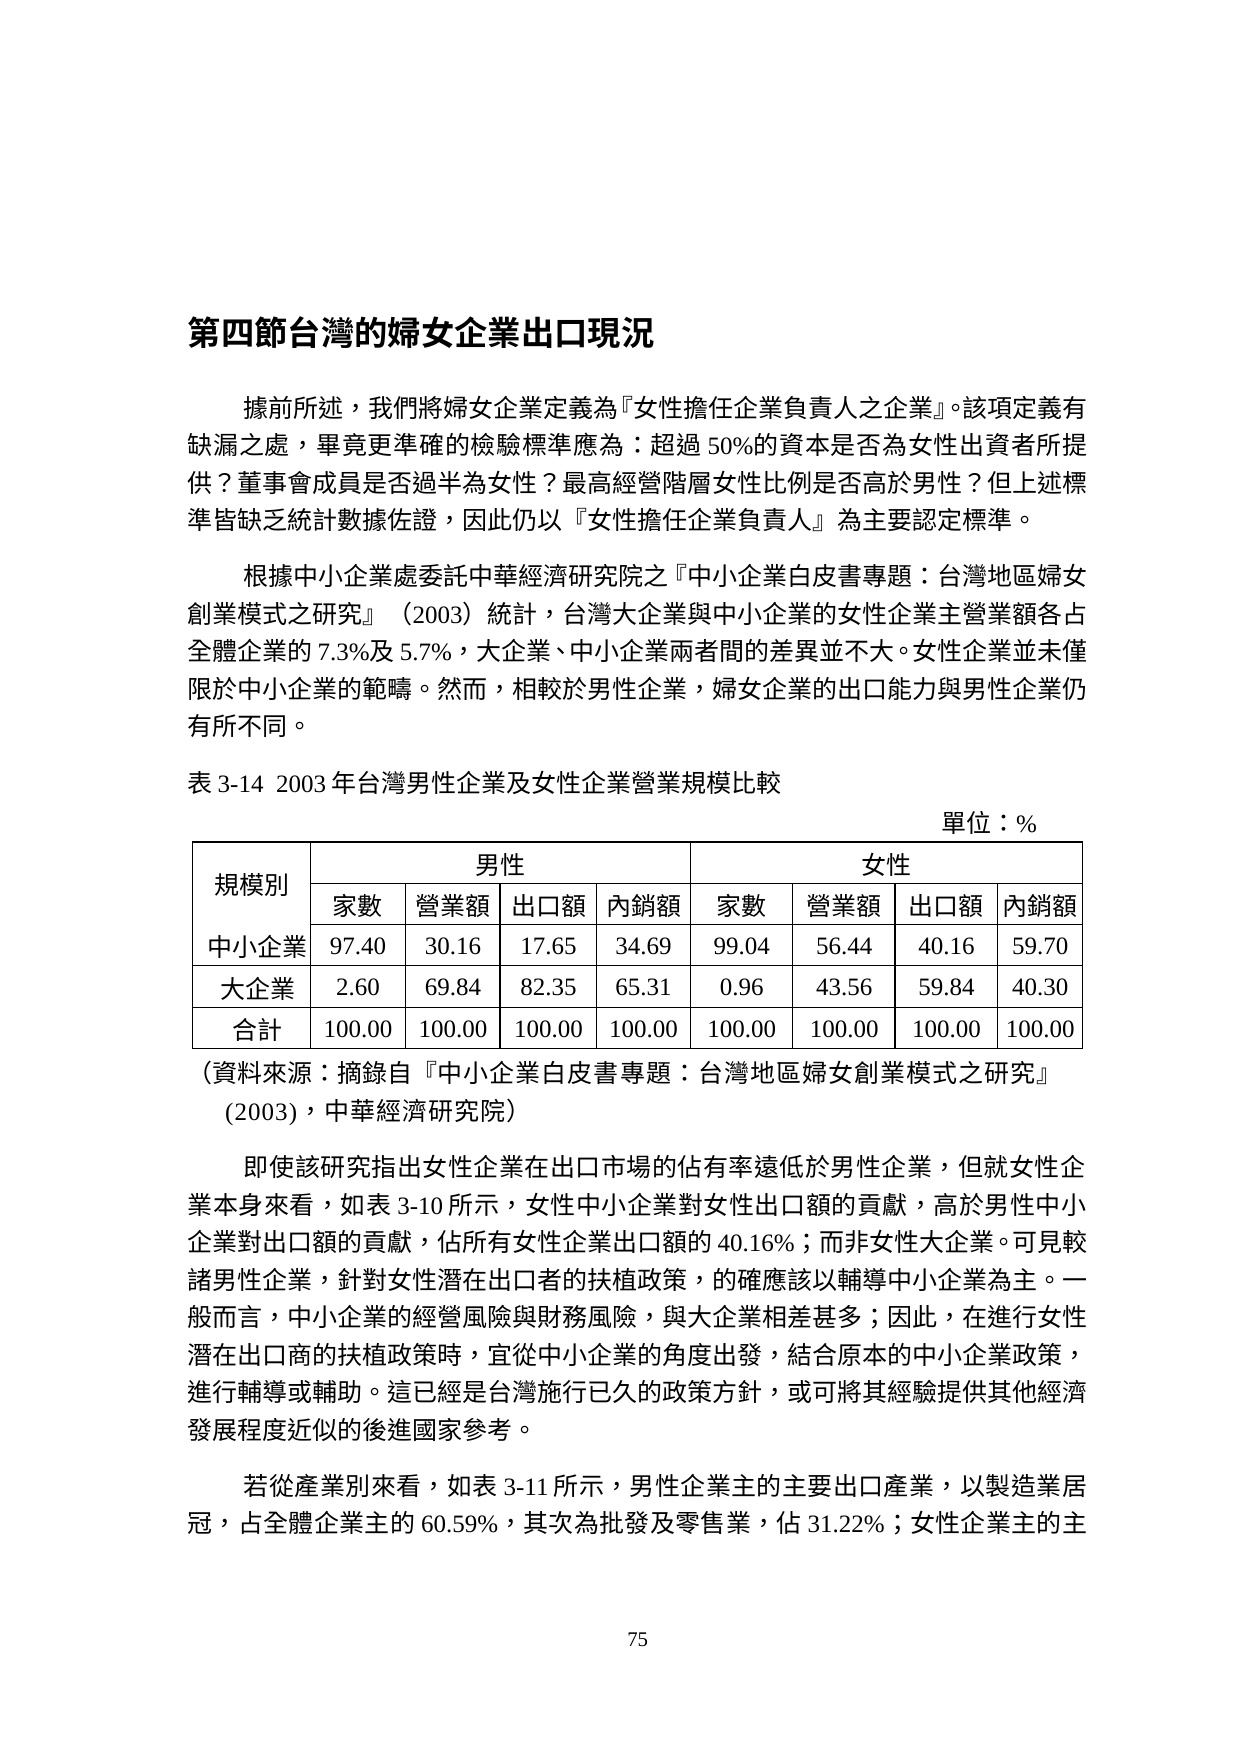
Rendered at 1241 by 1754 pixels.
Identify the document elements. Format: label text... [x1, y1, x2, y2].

table_cell 30.16 [406, 925, 499, 965]
table_cell 100.00 [597, 1008, 690, 1048]
table_header [310, 800, 405, 841]
table_cell 40.16 [896, 925, 997, 965]
table_cell 17.65 [501, 925, 596, 965]
table_cell 82.35 [501, 966, 596, 1007]
table_cell 56.44 [793, 925, 894, 965]
table_cell 家數 [691, 884, 792, 924]
table_cell 0.96 [691, 966, 792, 1007]
table_cell 出口額 [501, 884, 596, 924]
table_cell 合計 [193, 1008, 310, 1048]
table_header [193, 800, 310, 841]
table_cell 100.00 [406, 1008, 499, 1048]
table_cell 營業額 [793, 884, 894, 924]
table_cell 100.00 [998, 1008, 1082, 1048]
table_cell 家數 [311, 884, 405, 924]
text 表3‑14 2003年台灣男性企業及女性企業營業規模比較 [187, 762, 1087, 800]
table_cell 69.84 [406, 966, 499, 1007]
table_cell 34.69 [597, 925, 690, 965]
table_header [405, 800, 500, 841]
table_cell 營業額 [406, 884, 499, 924]
table_cell 男性 [311, 843, 690, 883]
table_header [690, 800, 793, 841]
table_cell 59.84 [896, 966, 997, 1007]
text 若從產業別來看，如表3-11所示，男性企業主的主要出口產業，以製造業居冠，占全體企業主的60.59%，其次為批發及零售業，佔31.22%；女性企業主的主 [187, 1466, 1087, 1541]
table_cell 40.30 [998, 966, 1082, 1007]
table_cell 59.70 [998, 925, 1082, 965]
table_cell 100.00 [691, 1008, 792, 1048]
table_cell 100.00 [793, 1008, 894, 1048]
text 根據中小企業處委託中華經濟研究院之『中小企業白皮書專題：台灣地區婦女創業模式之研究』（2003）統計，台灣大企業與中小企業的女性企業主營業額各占全體企業的7.3%及5.7%，大企業、中小企業兩者間的差異並不大。女性企業並未僅限於中小企業的範疇。然而，相較於男性企業，婦女企業的出口能力與男性企業仍有所不同。 [187, 556, 1087, 744]
table_header [596, 800, 690, 841]
text （資料來源：摘錄自『中小企業白皮書專題：台灣地區婦女創業模式之研究』(2003)，中華經濟研究院） [187, 1053, 1087, 1128]
table_cell 內銷額 [998, 884, 1082, 924]
table_header 單位：% [895, 800, 1082, 841]
table_cell 內銷額 [597, 884, 690, 924]
table_cell 65.31 [597, 966, 690, 1007]
table_cell 中小企業 [193, 924, 310, 965]
table_cell 大企業 [193, 966, 310, 1007]
table_cell 出口額 [896, 884, 997, 924]
table_cell 100.00 [311, 1008, 405, 1048]
table_cell 2.60 [311, 966, 405, 1007]
text 即使該研究指出女性企業在出口市場的佔有率遠低於男性企業，但就女性企業本身來看，如表3-10所示，女性中小企業對女性出口額的貢獻，高於男性中小企業對出口額的貢獻，佔所有女性企業出口額的40.16%；而非女性大企業。可見較諸男性企業，針對女性潛在出口者的扶植政策，的確應該以輔導中小企業為主。一般而言，中小企業的經營風險與財務風險，與大企業相差甚多；因此，在進行女性潛在出口商的扶植政策時，宜從中小企業的角度出發，結合原本的中小企業政策，進行輔導或輔助。這已經是台灣施行已久的政策方針，或可將其經驗提供其他經濟發展程度近似的後進國家參考。 [187, 1147, 1087, 1447]
table_cell 99.04 [691, 925, 792, 965]
table_header [500, 800, 596, 841]
table_cell 97.40 [311, 925, 405, 965]
table_header [793, 800, 895, 841]
subtitle 台灣的婦女企業出口現況 [187, 294, 1087, 369]
table_cell 43.56 [793, 966, 894, 1007]
table_cell 100.00 [896, 1008, 997, 1048]
table_cell 100.00 [501, 1008, 596, 1048]
text 據前所述，我們將婦女企業定義為『女性擔任企業負責人之企業』。該項定義有缺漏之處，畢竟更準確的檢驗標準應為：超過50%的資本是否為女性出資者所提供？董事會成員是否過半為女性？最高經營階層女性比例是否高於男性？但上述標準皆缺乏統計數據佐證，因此仍以『女性擔任企業負責人』為主要認定標準。 [187, 387, 1087, 537]
table_cell 女性 [691, 843, 1082, 883]
table_cell 規模別 [193, 843, 310, 924]
